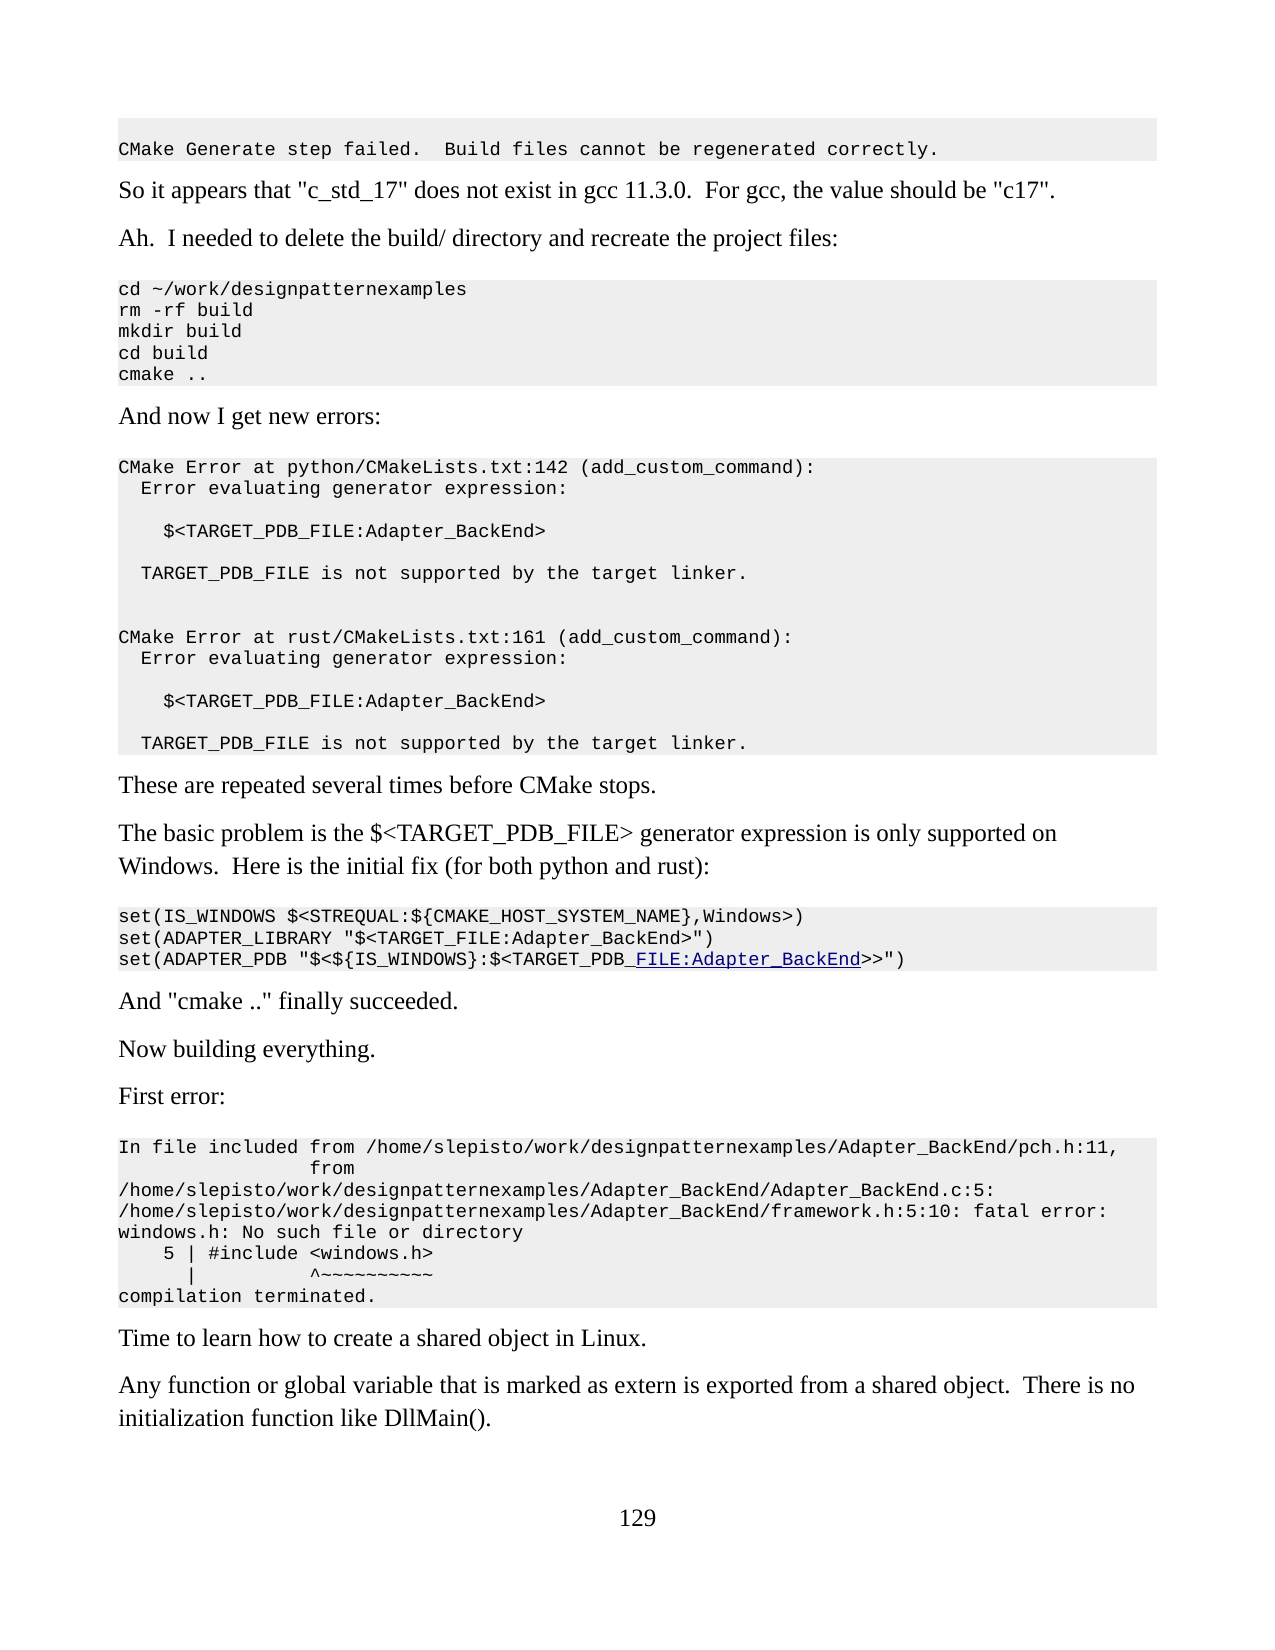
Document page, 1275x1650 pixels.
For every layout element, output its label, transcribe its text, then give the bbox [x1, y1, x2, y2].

text cd ~/work/designpatternexamples [118, 280, 1157, 301]
text set(IS_WINDOWS $<STREQUAL:${CMAKE_HOST_SYSTEM_NAME},Windows>) [118, 907, 1157, 928]
text /home/slepisto/work/designpatternexamples/Adapter_BackEnd/framework.h:5:10: fatal error: windows.h: No such file or directory [118, 1202, 1157, 1244]
text Any function or global variable that is marked as extern is exported from a shared object. There is no initialization function like DllMain(). [118, 1370, 1157, 1432]
text $<TARGET_PDB_FILE:Adapter_BackEnd> [118, 691, 1157, 713]
text | ^~~~~~~~~~~ [118, 1265, 1157, 1287]
text cmake .. [118, 365, 1157, 386]
text First error: [118, 1081, 1157, 1110]
text So it appears that "c_std_17" does not exist in gcc 11.3.0. For gcc, the value should be "c17". [118, 176, 1157, 204]
text from /home/slepisto/work/designpatternexamples/Adapter_BackEnd/Adapter_BackEnd.c:5: [118, 1159, 1157, 1202]
text cd build [118, 343, 1157, 365]
text $<TARGET_PDB_FILE:Adapter_BackEnd> [118, 521, 1157, 543]
text TARGET_PDB_FILE is not supported by the target linker. [118, 734, 1157, 755]
text Time to learn how to create a shared object in Linux. [118, 1323, 1157, 1352]
text rm -rf build [118, 301, 1157, 322]
text In file included from /home/slepisto/work/designpatternexamples/Adapter_BackEnd/pch.h:11, [118, 1138, 1157, 1159]
text set(ADAPTER_PDB "$<${IS_WINDOWS}:$<TARGET_PDB_FILE:Adapter_BackEnd>>") [118, 950, 1157, 971]
text TARGET_PDB_FILE is not supported by the target linker. [118, 564, 1157, 585]
text And now I get new errors: [118, 401, 1157, 430]
text CMake Error at python/CMakeLists.txt:142 (add_custom_command): [118, 458, 1157, 479]
text CMake Error at rust/CMakeLists.txt:161 (add_custom_command): [118, 628, 1157, 649]
text compilation terminated. [118, 1287, 1157, 1308]
text Error evaluating generator expression: [118, 479, 1157, 500]
text CMake Generate step failed. Build files cannot be regenerated correctly. [118, 139, 1157, 161]
text set(ADAPTER_LIBRARY "$<TARGET_FILE:Adapter_BackEnd>") [118, 928, 1157, 950]
text mkdir build [118, 322, 1157, 343]
text The basic problem is the $<TARGET_PDB_FILE> generator expression is only supported on Windows. Here is the initial fix (for both python and rust): [118, 818, 1157, 879]
text Now building everything. [118, 1034, 1157, 1062]
text And "cmake .." finally succeeded. [118, 986, 1157, 1015]
text Ah. I needed to delete the build/ directory and recreate the project files: [118, 223, 1157, 252]
text Error evaluating generator expression: [118, 649, 1157, 670]
text 5 | #include <windows.h> [118, 1244, 1157, 1265]
text These are repeated several times before CMake stops. [118, 770, 1157, 799]
